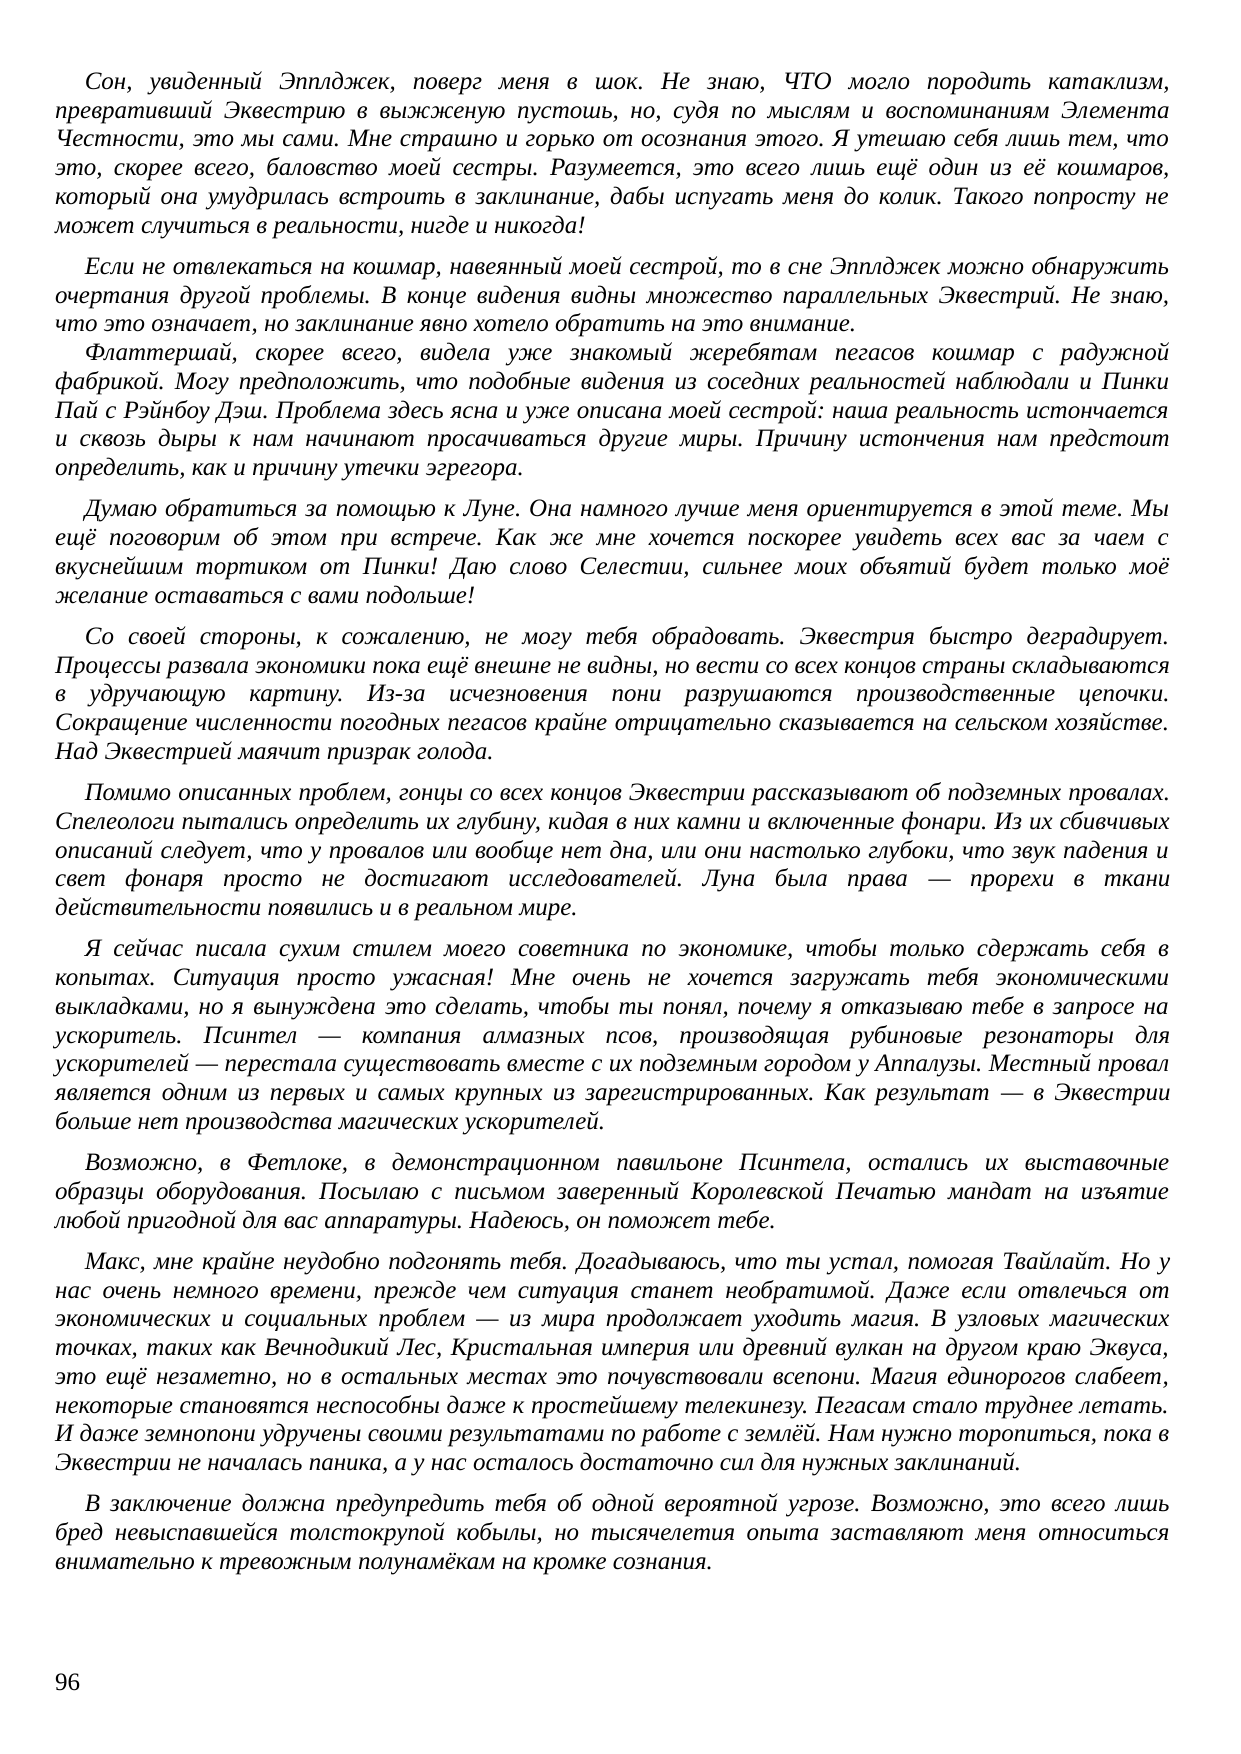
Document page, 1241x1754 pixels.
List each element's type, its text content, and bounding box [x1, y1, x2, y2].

text Помимо описанных проблем, гонцы со всех концов Эквестрии рассказывают об подземных провалах. Спелеологи пытались определить их глубину, кидая в них камни и включенные фонари. Из их сбивчивых описаний следует, что у провалов или вообще нет дна, или они настолько глубоки, что звук падения и свет фонаря просто не достигают исследователей. Луна была права — прорехи в ткани действительности появились и в реальном мире. [55, 777, 1173, 921]
text Cон, увиденный Эпплджек, поверг меня в шок. Не знаю, ЧТО могло породить катаклизм, превративший Эквестрию в выжженую пустошь, но, судя по мыслям и воспоминаниям Элемента Честности, это мы сами. Мне страшно и горько от осознания этого. Я утешаю себя лишь тем, что это, скорее всего, баловство моей сестры. Разумеется, это всего лишь ещё один из её кошмаров, который она умудрилась встроить в заклинание, дабы испугать меня до колик. Такого попросту не может случиться в реальности, нигде и никогда! [55, 66, 1173, 238]
text Я сейчас писала сухим стилем моего советника по экономике, чтобы только сдержать себя в копытах. Ситуация просто ужасная! Мне очень не хочется загружать тебя экономическими выкладками, но я вынуждена это сделать, чтобы ты понял, почему я отказываю тебе в запросе на ускоритель. Псинтел — компания алмазных псов, производящая рубиновые резонаторы для ускорителей — перестала существовать вместе с их подземным городом у Аппалузы. Местный провал является одним из первых и самых крупных из зарегистрированных. Как результат — в Эквестрии больше нет производства магических ускорителей. [55, 933, 1173, 1135]
text В заключение должна предупредить тебя об одной вероятной угрозе. Возможно, это всего лишь бред невыспавшейся толстокрупой кобылы, но тысячелетия опыта заставляют меня относиться внимательно к тревожным полунамёкам на кромке сознания. [55, 1488, 1173, 1575]
text Думаю обратиться за помощью к Луне. Она намного лучше меня ориентируется в этой теме. Мы ещё поговорим об этом при встрече. Как же мне хочется поскорее увидеть всех вас за чаем с вкуснейшим тортиком от Пинки! Даю слово Селестии, сильнее моих объятий будет только моё желание оставаться с вами подольше! [55, 493, 1173, 608]
text Макс, мне крайне неудобно подгонять тебя. Догадываюсь, что ты устал, помогая Твайлайт. Но у нас очень немного времени, прежде чем ситуация станет необратимой. Даже если отвлечься от экономических и социальных проблем — из мира продолжает уходить магия. В узловых магических точках, таких как Вечнодикий Лес, Кристальная империя или древний вулкан на другом краю Эквуса, это ещё незаметно, но в остальных местах это почувствовали всепони. Магия единорогов слабеет, некоторые становятся неспособны даже к простейшему телекинезу. Пегасам стало труднее летать. И даже земнопони удручены своими результатами по работе с землёй. Нам нужно торопиться, пока в Эквестрии не началась паника, а у нас осталось достаточно сил для нужных заклинаний. [55, 1246, 1173, 1476]
text Флаттершай, скорее всего, видела уже знакомый жеребятам пегасов кошмар с радужной фабрикой. Могу предположить, что подобные видения из соседних реальностей наблюдали и Пинки Пай с Рэйнбоу Дэш. Проблема здесь ясна и уже описана моей сестрой: наша реальность истончается и сквозь дыры к нам начинают просачиваться другие миры. Причину истончения нам предстоит определить, как и причину утечки эгрегора. [55, 337, 1173, 481]
text Если не отвлекаться на кошмар, навеянный моей сестрой, то в сне Эпплджек можно обнаружить очертания другой проблемы. В конце видения видны множество параллельных Эквестрий. Не знаю, что это означает, но заклинание явно хотело обратить на это внимание. [55, 251, 1173, 337]
text Со своей стороны, к сожалению, не могу тебя обрадовать. Эквестрия быстро деградирует. Процессы развала экономики пока ещё внешне не видны, но вести со всех концов страны складываются в удручающую картину. Из-за исчезновения пони разрушаются производственные цепочки. Сокращение численности погодных пегасов крайне отрицательно сказывается на сельском хозяйстве. Над Эквестрией маячит призрак голода. [55, 621, 1173, 765]
text Возможно, в Фетлоке, в демонстрационном павильоне Псинтела, остались их выставочные образцы оборудования. Посылаю с письмом заверенный Королевской Печатью мандат на изъятие любой пригодной для вас аппаратуры. Надеюсь, он поможет тебе. [55, 1147, 1173, 1233]
